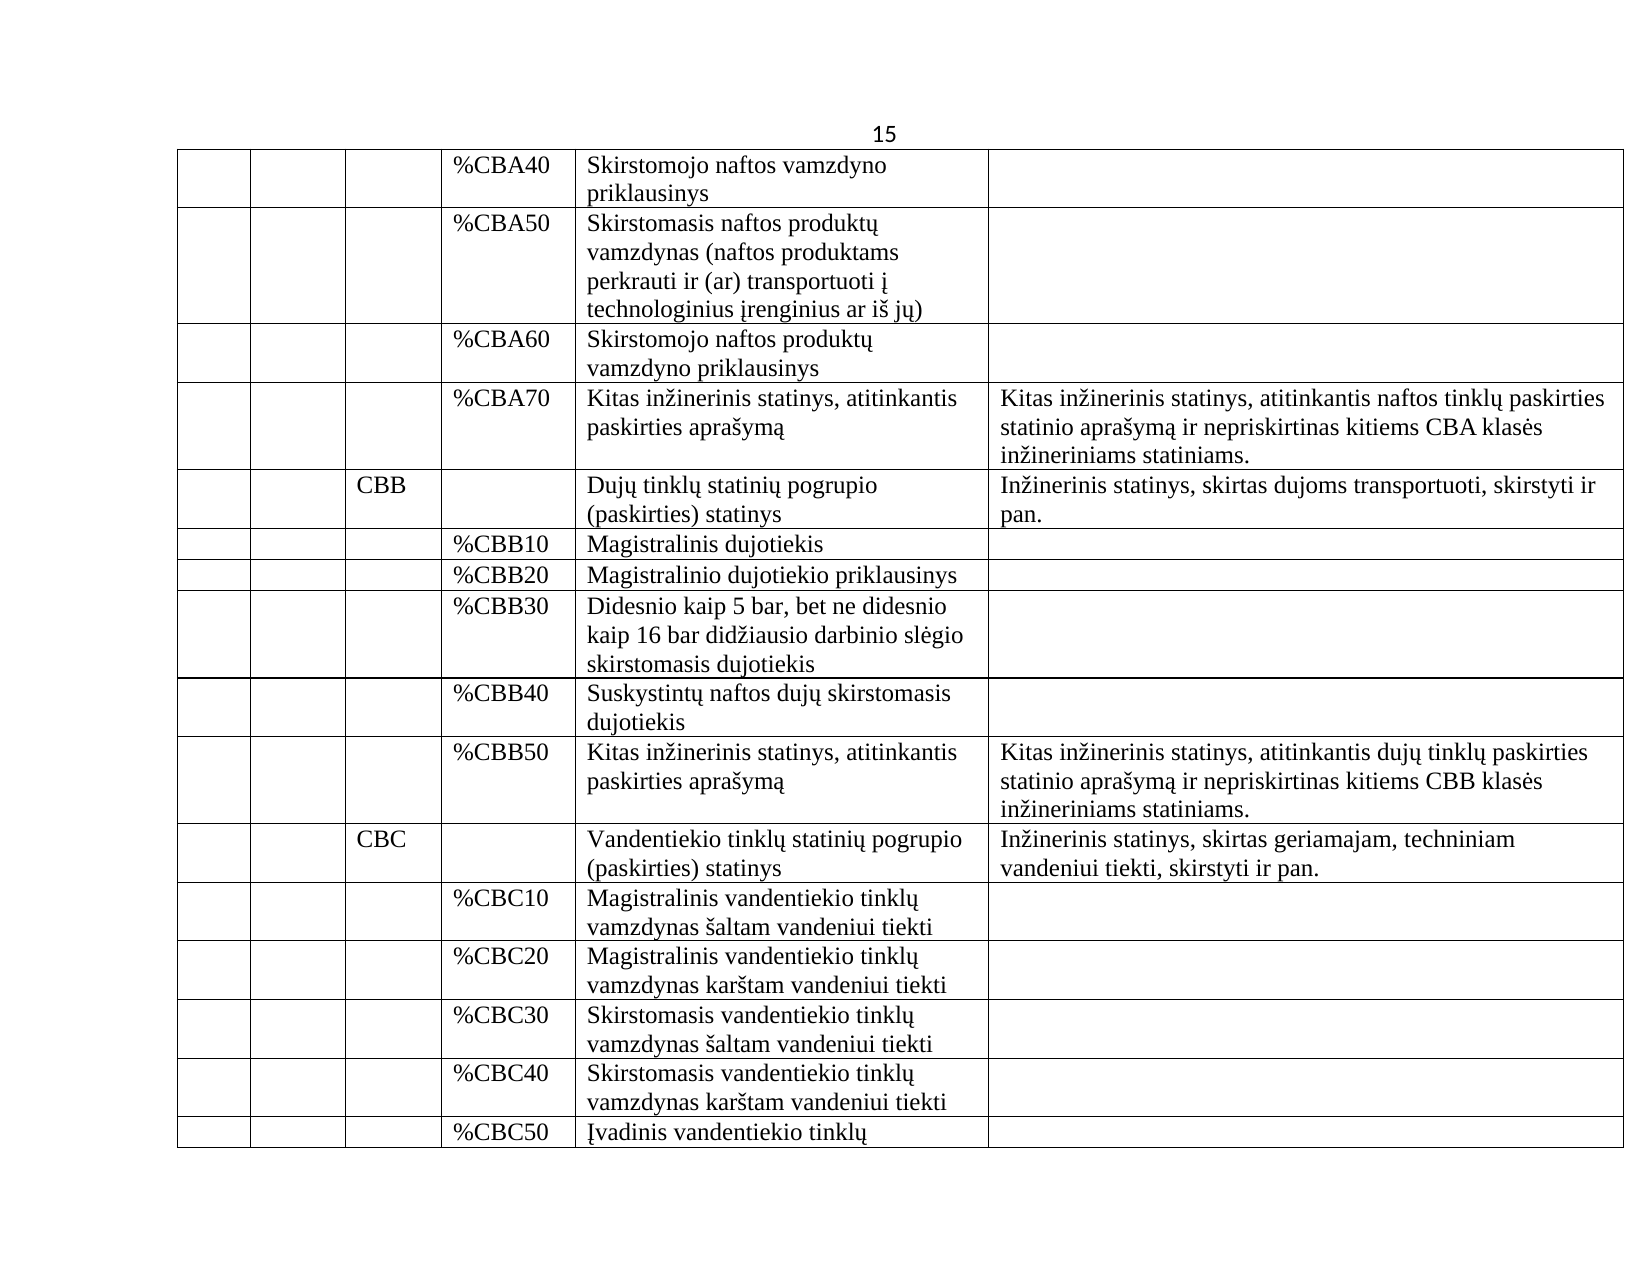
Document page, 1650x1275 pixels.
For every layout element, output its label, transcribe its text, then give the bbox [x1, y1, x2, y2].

table_cell [178, 529, 250, 559]
table_cell [178, 383, 250, 469]
table_cell %CBB20 [442, 560, 575, 590]
table_cell [251, 824, 345, 882]
table_cell [178, 737, 250, 823]
table_cell [178, 150, 250, 207]
table_cell [251, 737, 345, 823]
table_cell %CBB50 [442, 737, 575, 823]
table_cell [346, 591, 441, 677]
table_cell %CBB40 [442, 679, 575, 736]
table_cell %CBB10 [442, 529, 575, 559]
table_cell [989, 1117, 1623, 1147]
table_cell [178, 1059, 250, 1116]
table_cell %CBB30 [442, 591, 575, 677]
table_cell [178, 1000, 250, 1057]
table_cell [989, 560, 1623, 590]
table_cell [178, 208, 250, 323]
table_cell Magistralinis vandentiekio tinklų vamzdynas šaltam vandeniui tiekti [576, 883, 988, 940]
table_cell [178, 560, 250, 590]
table_cell [989, 529, 1623, 559]
table_cell [251, 208, 345, 323]
table_cell %CBC20 [442, 941, 575, 999]
table_cell [251, 883, 345, 940]
table_cell [251, 150, 345, 207]
table_cell [989, 324, 1623, 382]
table_cell [989, 1000, 1623, 1057]
table_cell Dujų tinklų statinių pogrupio (paskirties) statinys [576, 470, 988, 528]
table_cell [346, 529, 441, 559]
table_cell %CBA60 [442, 324, 575, 382]
table_cell Suskystintų naftos dujų skirstomasis dujotiekis [576, 679, 988, 736]
table_cell [178, 591, 250, 677]
table_cell [251, 1059, 345, 1116]
table_cell [346, 941, 441, 999]
table_cell [346, 560, 441, 590]
table_cell [251, 529, 345, 559]
table_cell [178, 679, 250, 736]
table_cell [346, 1117, 441, 1147]
table_cell %CBC50 [442, 1117, 575, 1147]
table_cell [442, 470, 575, 528]
table_cell CBC [346, 824, 441, 882]
table_cell Skirstomasis vandentiekio tinklų vamzdynas šaltam vandeniui tiekti [576, 1000, 988, 1057]
table_cell [346, 883, 441, 940]
table_cell Inžinerinis statinys, skirtas geriamajam, techniniam vandeniui tiekti, skirstyti ir pan. [989, 824, 1623, 882]
table_cell Vandentiekio tinklų statinių pogrupio (paskirties) statinys [576, 824, 988, 882]
table_cell Įvadinis vandentiekio tinklų [576, 1117, 988, 1147]
table_cell [178, 1117, 250, 1147]
table_cell Magistralinio dujotiekio priklausinys [576, 560, 988, 590]
table_cell [346, 324, 441, 382]
table_cell %CBC10 [442, 883, 575, 940]
table_cell Inžinerinis statinys, skirtas dujoms transportuoti, skirstyti ir pan. [989, 470, 1623, 528]
table_cell %CBC40 [442, 1059, 575, 1116]
table_cell CBB [346, 470, 441, 528]
table_cell %CBA70 [442, 383, 575, 469]
table_cell [346, 383, 441, 469]
table_cell %CBC30 [442, 1000, 575, 1057]
table_cell Skirstomasis vandentiekio tinklų vamzdynas karštam vandeniui tiekti [576, 1059, 988, 1116]
table_cell [442, 824, 575, 882]
table_cell [251, 383, 345, 469]
table_cell Skirstomojo naftos vamzdyno priklausinys [576, 150, 988, 207]
table_cell [178, 824, 250, 882]
table_cell [346, 150, 441, 207]
table_cell Didesnio kaip 5 bar, bet ne didesnio kaip 16 bar didžiausio darbinio slėgio skirstomasis dujotiekis [576, 591, 988, 677]
table_cell [346, 1059, 441, 1116]
table_cell [989, 591, 1623, 677]
table_cell [251, 941, 345, 999]
table_cell Kitas inžinerinis statinys, atitinkantis naftos tinklų paskirties statinio aprašymą ir nepriskirtinas kitiems CBA klasės inžineriniams statiniams. [989, 383, 1623, 469]
table_cell [989, 941, 1623, 999]
table_cell [989, 883, 1623, 940]
table_cell Kitas inžinerinis statinys, atitinkantis paskirties aprašymą [576, 737, 988, 823]
table_cell [251, 679, 345, 736]
table_cell [251, 1117, 345, 1147]
table_cell Skirstomojo naftos produktų vamzdyno priklausinys [576, 324, 988, 382]
table_cell [251, 1000, 345, 1057]
table_cell [346, 208, 441, 323]
table_cell Kitas inžinerinis statinys, atitinkantis paskirties aprašymą [576, 383, 988, 469]
table_cell Skirstomasis naftos produktų vamzdynas (naftos produktams perkrauti ir (ar) transportuoti į technologinius įrenginius ar iš jų) [576, 208, 988, 323]
table_cell [178, 324, 250, 382]
table_cell [989, 679, 1623, 736]
table_cell [346, 679, 441, 736]
table_cell [346, 1000, 441, 1057]
table_cell [178, 941, 250, 999]
table_cell [989, 1059, 1623, 1116]
table_cell [251, 470, 345, 528]
table_cell [251, 591, 345, 677]
table_cell [251, 560, 345, 590]
table_cell [989, 208, 1623, 323]
table_cell [178, 470, 250, 528]
table_cell Kitas inžinerinis statinys, atitinkantis dujų tinklų paskirties statinio aprašymą ir nepriskirtinas kitiems CBB klasės inžineriniams statiniams. [989, 737, 1623, 823]
table_cell [346, 737, 441, 823]
table_cell Magistralinis vandentiekio tinklų vamzdynas karštam vandeniui tiekti [576, 941, 988, 999]
table_cell [251, 324, 345, 382]
table_cell [178, 883, 250, 940]
table_cell [989, 150, 1623, 207]
table_cell Magistralinis dujotiekis [576, 529, 988, 559]
table_cell %CBA40 [442, 150, 575, 207]
table_cell %CBA50 [442, 208, 575, 323]
